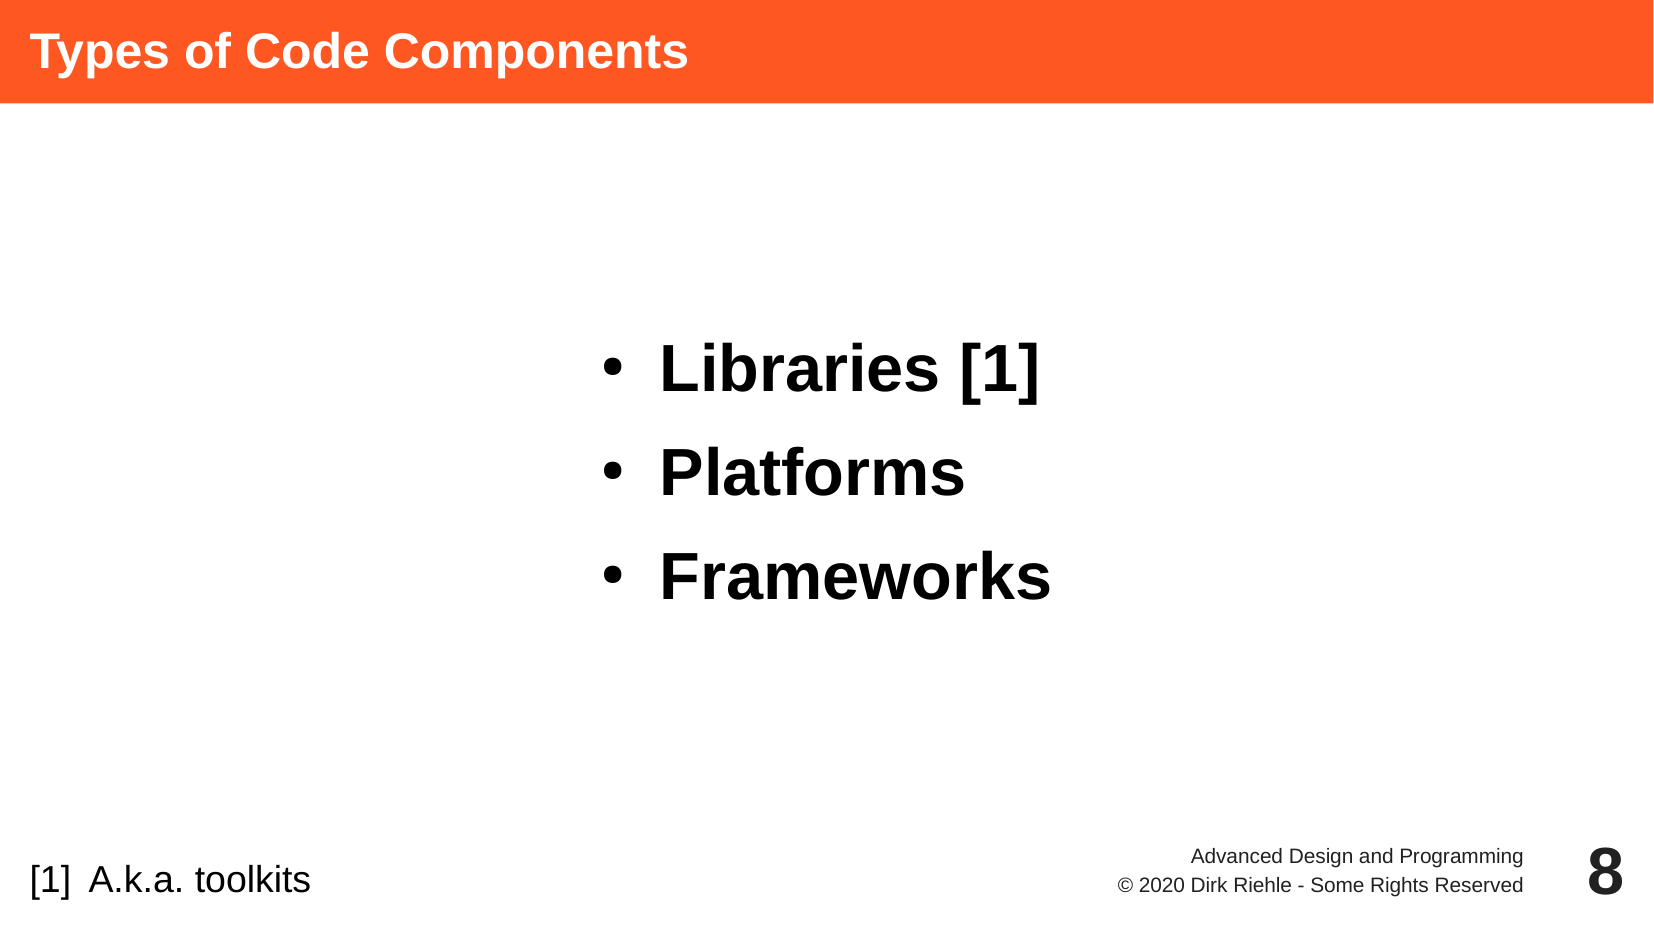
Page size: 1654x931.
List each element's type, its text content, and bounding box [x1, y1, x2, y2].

subtitle Libraries [1] Platforms Frameworks [29, 132, 1625, 813]
text_box [1] A.k.a. toolkits [0, 693, 1182, 931]
title Types of Code Components [0, 0, 1654, 104]
